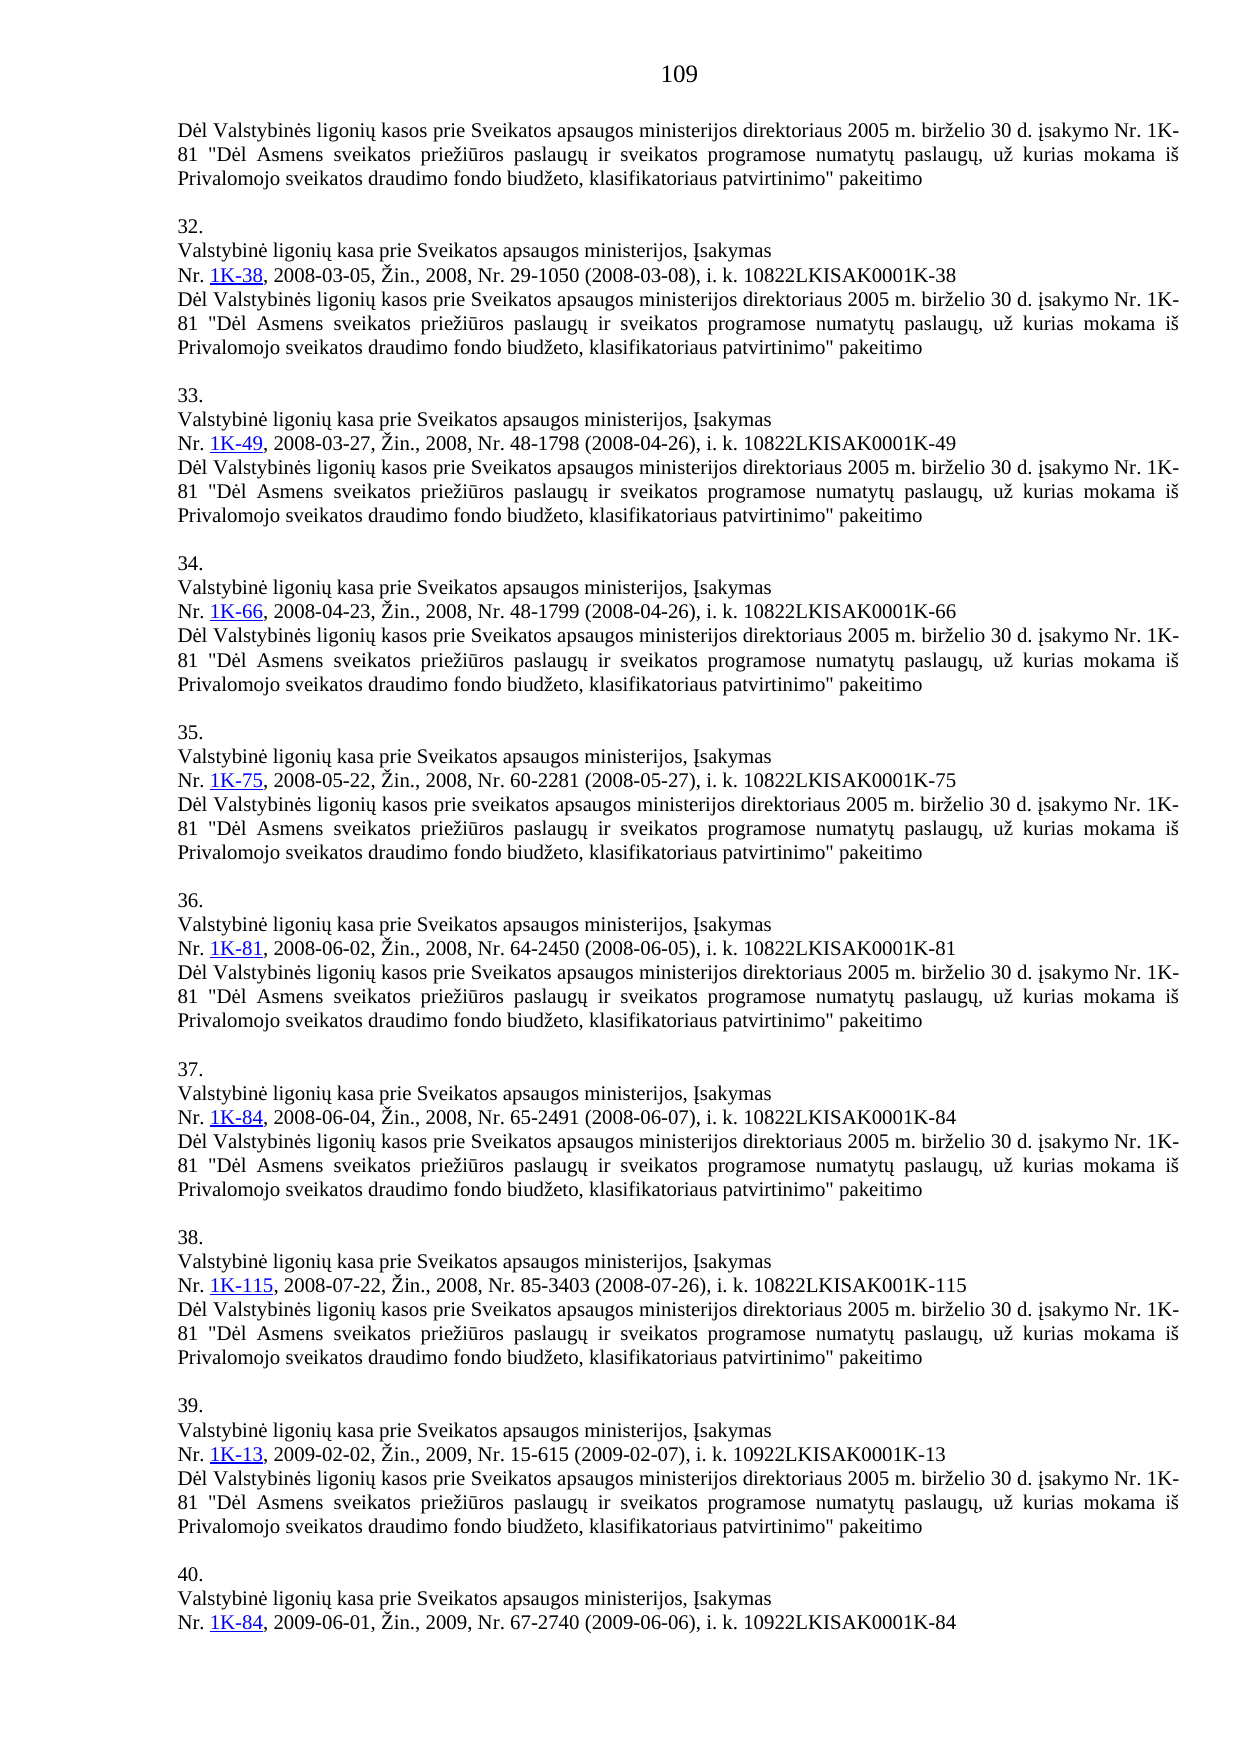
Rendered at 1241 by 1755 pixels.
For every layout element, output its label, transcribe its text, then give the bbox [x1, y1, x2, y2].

text 39. [177, 1393, 1181, 1417]
text Valstybinė ligonių kasa prie Sveikatos apsaugos ministerijos, Įsakymas [177, 575, 1181, 599]
text Nr. 1K-81, 2008-06-02, Žin., 2008, Nr. 64-2450 (2008-06-05), i. k. 10822LKISAK0001K-81 [177, 936, 1181, 960]
text Valstybinė ligonių kasa prie Sveikatos apsaugos ministerijos, Įsakymas [177, 744, 1181, 768]
text 36. [177, 888, 1181, 912]
text Dėl Valstybinės ligonių kasos prie Sveikatos apsaugos ministerijos direktoriaus 2005 m. birželio 30 d. įsakymo Nr. 1K-81 "Dėl Asmens sveikatos priežiūros paslaugų ir sveikatos programose numatytų paslaugų, už kurias mokama iš Privalomojo sveikatos draudimo fondo biudžeto, klasifikatoriaus patvirtinimo" pakeitimo [177, 455, 1181, 527]
text Nr. 1K-84, 2009-06-01, Žin., 2009, Nr. 67-2740 (2009-06-06), i. k. 10922LKISAK0001K-84 [177, 1610, 1181, 1634]
text Dėl Valstybinės ligonių kasos prie Sveikatos apsaugos ministerijos direktoriaus 2005 m. birželio 30 d. įsakymo Nr. 1K-81 "Dėl Asmens sveikatos priežiūros paslaugų ir sveikatos programose numatytų paslaugų, už kurias mokama iš Privalomojo sveikatos draudimo fondo biudžeto, klasifikatoriaus patvirtinimo" pakeitimo [177, 1466, 1181, 1538]
text Nr. 1K-115, 2008-07-22, Žin., 2008, Nr. 85-3403 (2008-07-26), i. k. 10822LKISAK001K-115 [177, 1273, 1181, 1297]
text Valstybinė ligonių kasa prie Sveikatos apsaugos ministerijos, Įsakymas [177, 1249, 1181, 1273]
text 32. [177, 214, 1181, 238]
text Dėl Valstybinės ligonių kasos prie Sveikatos apsaugos ministerijos direktoriaus 2005 m. birželio 30 d. įsakymo Nr. 1K-81 "Dėl Asmens sveikatos priežiūros paslaugų ir sveikatos programose numatytų paslaugų, už kurias mokama iš Privalomojo sveikatos draudimo fondo biudžeto, klasifikatoriaus patvirtinimo" pakeitimo [177, 118, 1181, 190]
text Nr. 1K-66, 2008-04-23, Žin., 2008, Nr. 48-1799 (2008-04-26), i. k. 10822LKISAK0001K-66 [177, 599, 1181, 623]
text Nr. 1K-38, 2008-03-05, Žin., 2008, Nr. 29-1050 (2008-03-08), i. k. 10822LKISAK0001K-38 [177, 262, 1181, 287]
text Nr. 1K-75, 2008-05-22, Žin., 2008, Nr. 60-2281 (2008-05-27), i. k. 10822LKISAK0001K-75 [177, 768, 1181, 792]
text Dėl Valstybinės ligonių kasos prie Sveikatos apsaugos ministerijos direktoriaus 2005 m. birželio 30 d. įsakymo Nr. 1K-81 "Dėl Asmens sveikatos priežiūros paslaugų ir sveikatos programose numatytų paslaugų, už kurias mokama iš Privalomojo sveikatos draudimo fondo biudžeto, klasifikatoriaus patvirtinimo" pakeitimo [177, 287, 1181, 359]
text Dėl Valstybinės ligonių kasos prie Sveikatos apsaugos ministerijos direktoriaus 2005 m. birželio 30 d. įsakymo Nr. 1K-81 "Dėl Asmens sveikatos priežiūros paslaugų ir sveikatos programose numatytų paslaugų, už kurias mokama iš Privalomojo sveikatos draudimo fondo biudžeto, klasifikatoriaus patvirtinimo" pakeitimo [177, 1129, 1181, 1201]
text 37. [177, 1057, 1181, 1081]
text Dėl Valstybinės ligonių kasos prie Sveikatos apsaugos ministerijos direktoriaus 2005 m. birželio 30 d. įsakymo Nr. 1K-81 "Dėl Asmens sveikatos priežiūros paslaugų ir sveikatos programose numatytų paslaugų, už kurias mokama iš Privalomojo sveikatos draudimo fondo biudžeto, klasifikatoriaus patvirtinimo" pakeitimo [177, 1297, 1181, 1369]
text Dėl Valstybinės ligonių kasos prie Sveikatos apsaugos ministerijos direktoriaus 2005 m. birželio 30 d. įsakymo Nr. 1K-81 "Dėl Asmens sveikatos priežiūros paslaugų ir sveikatos programose numatytų paslaugų, už kurias mokama iš Privalomojo sveikatos draudimo fondo biudžeto, klasifikatoriaus patvirtinimo" pakeitimo [177, 623, 1181, 696]
text Dėl Valstybinės ligonių kasos prie Sveikatos apsaugos ministerijos direktoriaus 2005 m. birželio 30 d. įsakymo Nr. 1K-81 "Dėl Asmens sveikatos priežiūros paslaugų ir sveikatos programose numatytų paslaugų, už kurias mokama iš Privalomojo sveikatos draudimo fondo biudžeto, klasifikatoriaus patvirtinimo" pakeitimo [177, 960, 1181, 1032]
text Nr. 1K-84, 2008-06-04, Žin., 2008, Nr. 65-2491 (2008-06-07), i. k. 10822LKISAK0001K-84 [177, 1105, 1181, 1129]
text Valstybinė ligonių kasa prie Sveikatos apsaugos ministerijos, Įsakymas [177, 912, 1181, 936]
text Dėl Valstybinės ligonių kasos prie sveikatos apsaugos ministerijos direktoriaus 2005 m. birželio 30 d. įsakymo Nr. 1K-81 "Dėl Asmens sveikatos priežiūros paslaugų ir sveikatos programose numatytų paslaugų, už kurias mokama iš Privalomojo sveikatos draudimo fondo biudžeto, klasifikatoriaus patvirtinimo" pakeitimo [177, 792, 1181, 864]
text 34. [177, 551, 1181, 575]
text 35. [177, 720, 1181, 744]
text 33. [177, 383, 1181, 407]
text Nr. 1K-13, 2009-02-02, Žin., 2009, Nr. 15-615 (2009-02-07), i. k. 10922LKISAK0001K-13 [177, 1442, 1181, 1466]
text Nr. 1K-49, 2008-03-27, Žin., 2008, Nr. 48-1798 (2008-04-26), i. k. 10822LKISAK0001K-49 [177, 431, 1181, 455]
text 40. [177, 1562, 1181, 1586]
text Valstybinė ligonių kasa prie Sveikatos apsaugos ministerijos, Įsakymas [177, 1586, 1181, 1610]
text Valstybinė ligonių kasa prie Sveikatos apsaugos ministerijos, Įsakymas [177, 1417, 1181, 1442]
text Valstybinė ligonių kasa prie Sveikatos apsaugos ministerijos, Įsakymas [177, 238, 1181, 262]
text Valstybinė ligonių kasa prie Sveikatos apsaugos ministerijos, Įsakymas [177, 1081, 1181, 1105]
text 38. [177, 1225, 1181, 1249]
text Valstybinė ligonių kasa prie Sveikatos apsaugos ministerijos, Įsakymas [177, 407, 1181, 431]
